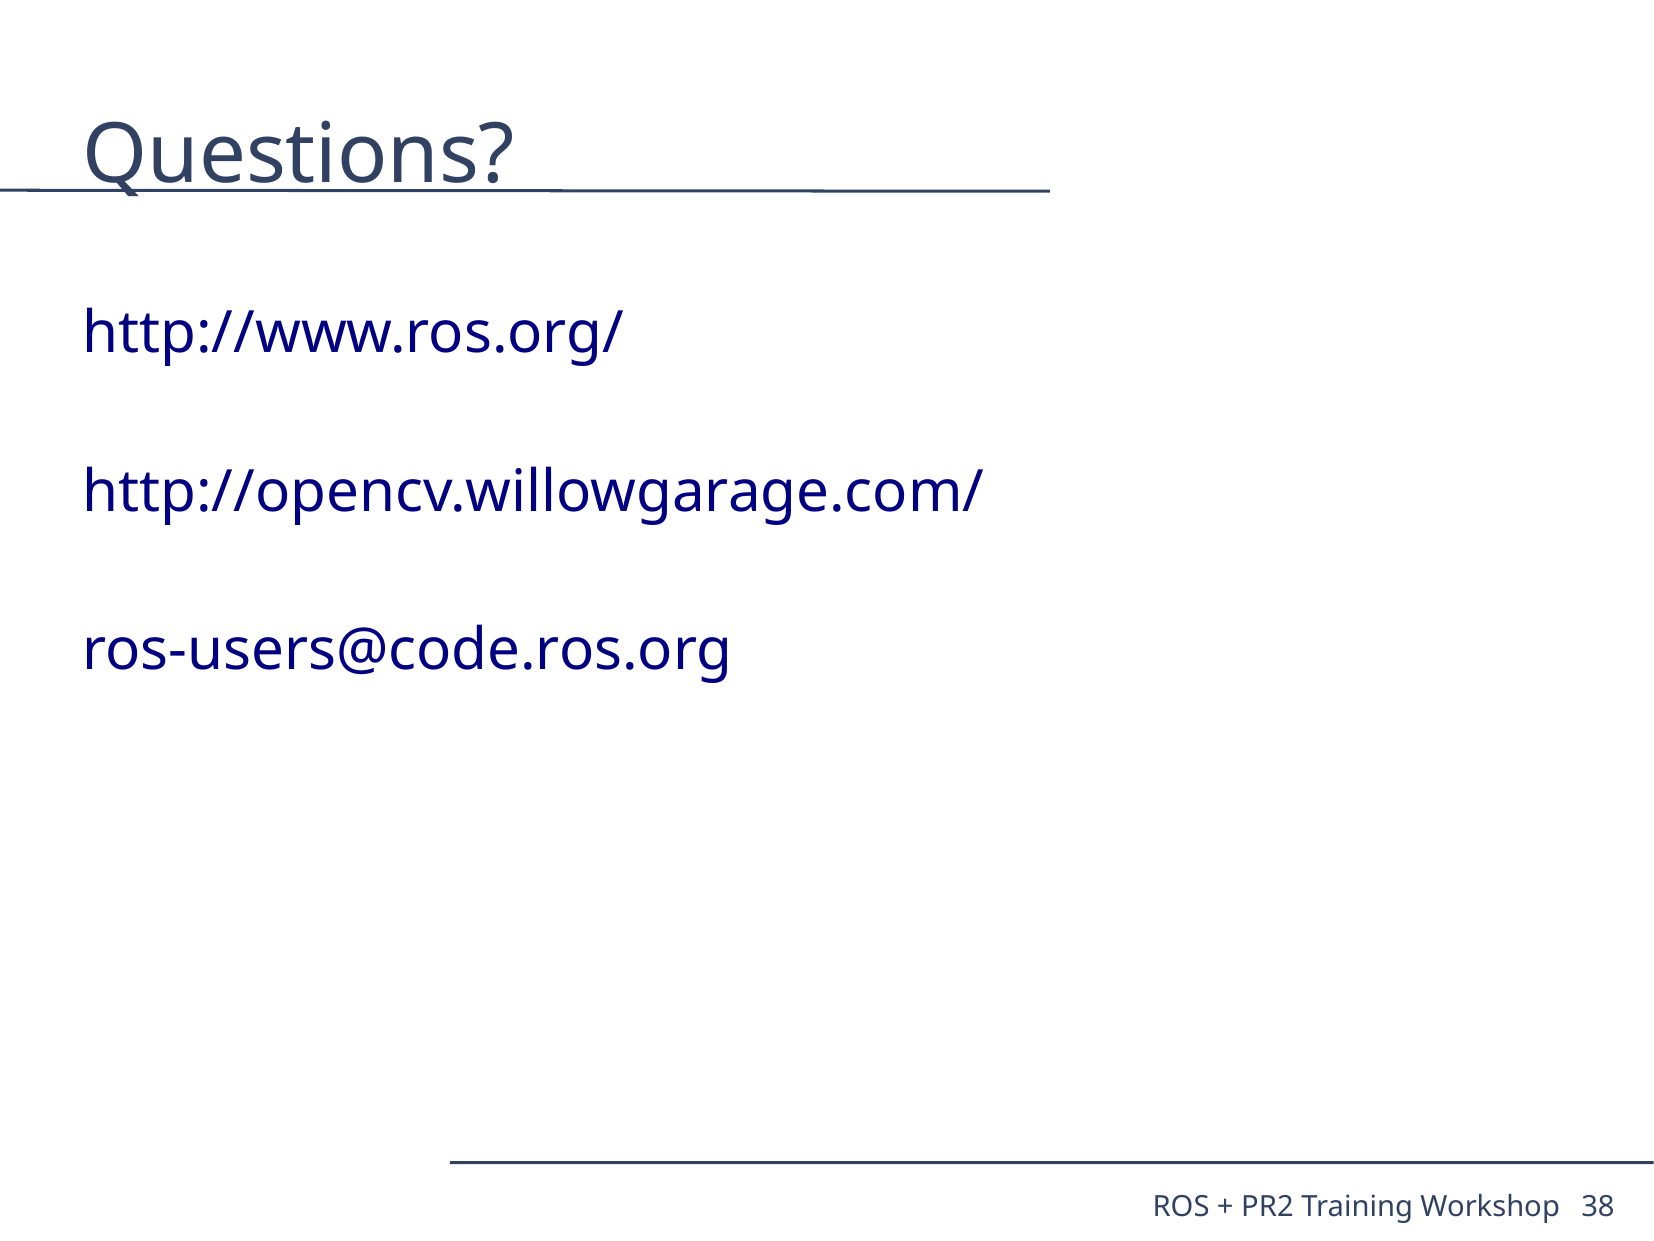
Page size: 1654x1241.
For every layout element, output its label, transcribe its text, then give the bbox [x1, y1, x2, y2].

list http://www.ros.org/ http://opencv.willowgarage.com/ ros-users@code.ros.org [82, 290, 1571, 1109]
title Questions? [82, 75, 1571, 226]
